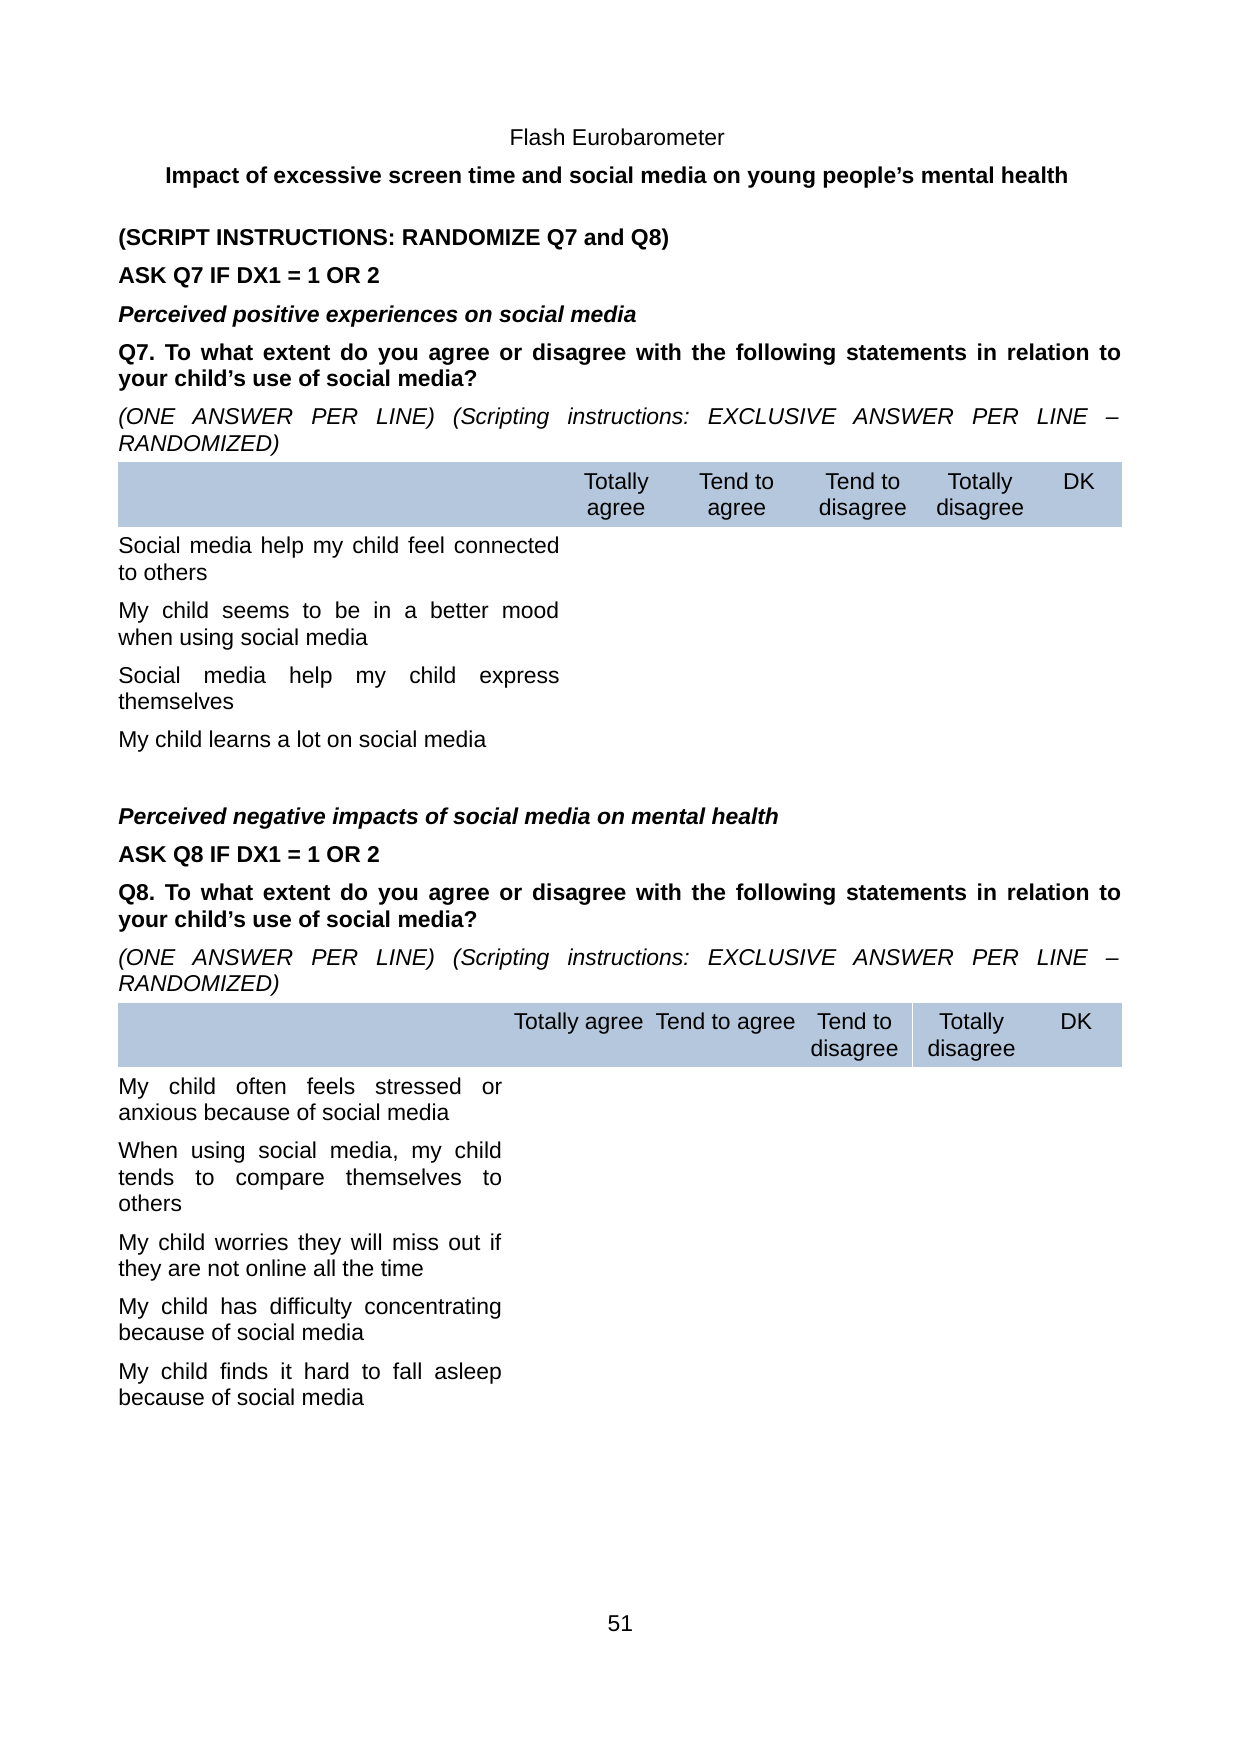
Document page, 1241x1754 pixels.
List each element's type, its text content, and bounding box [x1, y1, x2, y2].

table_cell [502, 1287, 655, 1352]
table_cell [1036, 527, 1122, 591]
table_cell [796, 1287, 912, 1352]
text Perceived negative impacts of social media on mental health [118, 803, 1122, 829]
text (ONE ANSWER PER LINE) (Scripting instructions: EXCLUSIVE ANSWER PER LINE – RANDOMIZED) [118, 944, 1122, 996]
table_cell Social media help my child feel connected to others [118, 527, 560, 591]
text Q8. To what extent do you agree or disagree with the following statements in relation to your child’s use of social media? [118, 879, 1122, 932]
table_cell [1030, 1223, 1122, 1287]
table_cell [560, 591, 672, 656]
table_cell [655, 1132, 796, 1222]
table_cell My child worries they will miss out if they are not online all the time [118, 1223, 502, 1287]
table_cell [655, 1287, 796, 1352]
text ASK Q7 IF DX1 = 1 OR 2 [118, 262, 1122, 289]
table_cell [560, 656, 672, 720]
table_cell My child learns a lot on social media [118, 720, 560, 758]
table_cell [672, 527, 801, 591]
table_cell [801, 656, 924, 720]
table_header Totally agree [502, 1003, 655, 1067]
table_cell [502, 1067, 655, 1132]
table_cell [924, 720, 1036, 758]
table_cell [1036, 591, 1122, 656]
table_cell [655, 1223, 796, 1287]
table_header Tend to disagree [801, 462, 924, 527]
table_cell [913, 1352, 1030, 1416]
table_cell [1030, 1287, 1122, 1352]
table_cell [796, 1352, 912, 1416]
table_header Totally disagree [924, 462, 1036, 527]
table_header [118, 1003, 502, 1067]
table_cell [913, 1132, 1030, 1222]
table_cell [502, 1132, 655, 1222]
table_cell [672, 591, 801, 656]
table_cell Social media help my child express themselves [118, 656, 560, 720]
table_cell [801, 720, 924, 758]
table_cell [560, 720, 672, 758]
text (ONE ANSWER PER LINE) (Scripting instructions: EXCLUSIVE ANSWER PER LINE – RANDOMIZED) [118, 403, 1122, 456]
table_cell [924, 527, 1036, 591]
table_header Tend to agree [672, 462, 801, 527]
table_cell [1030, 1352, 1122, 1416]
table_cell [801, 591, 924, 656]
table_cell [672, 656, 801, 720]
table_header [118, 462, 560, 527]
table_cell My child finds it hard to fall asleep because of social media [118, 1352, 502, 1416]
table_cell [1036, 720, 1122, 758]
text (SCRIPT INSTRUCTIONS: RANDOMIZE Q7 and Q8) [118, 224, 1122, 250]
table_cell [502, 1352, 655, 1416]
text Q7. To what extent do you agree or disagree with the following statements in relation to your child’s use of social media? [118, 339, 1122, 391]
table_header Totally disagree [913, 1003, 1030, 1067]
table_cell [655, 1067, 796, 1132]
table_cell [796, 1067, 912, 1132]
table_cell [502, 1223, 655, 1287]
table_cell [560, 527, 672, 591]
table_cell My child has difficulty concentrating because of social media [118, 1287, 502, 1352]
table_cell [913, 1067, 1030, 1132]
table_cell [655, 1352, 796, 1416]
table_header DK [1036, 462, 1122, 527]
table_header Totally agree [560, 462, 672, 527]
table_cell My child often feels stressed or anxious because of social media [118, 1067, 502, 1132]
table_cell [1036, 656, 1122, 720]
table_cell [1030, 1067, 1122, 1132]
table_cell [796, 1223, 912, 1287]
table_cell [913, 1287, 1030, 1352]
table_cell [924, 656, 1036, 720]
table_cell [801, 527, 924, 591]
table_cell [913, 1223, 1030, 1287]
table_cell [672, 720, 801, 758]
table_header Tend to disagree [796, 1003, 912, 1067]
table_cell [924, 591, 1036, 656]
table_cell My child seems to be in a better mood when using social media [118, 591, 560, 656]
table_cell [1030, 1132, 1122, 1222]
table_cell When using social media, my child tends to compare themselves to others [118, 1132, 502, 1222]
table_header Tend to agree [655, 1003, 796, 1067]
text ASK Q8 IF DX1 = 1 OR 2 [118, 841, 1122, 867]
table_header DK [1030, 1003, 1122, 1067]
table_cell [796, 1132, 912, 1222]
text Perceived positive experiences on social media [118, 301, 1122, 327]
